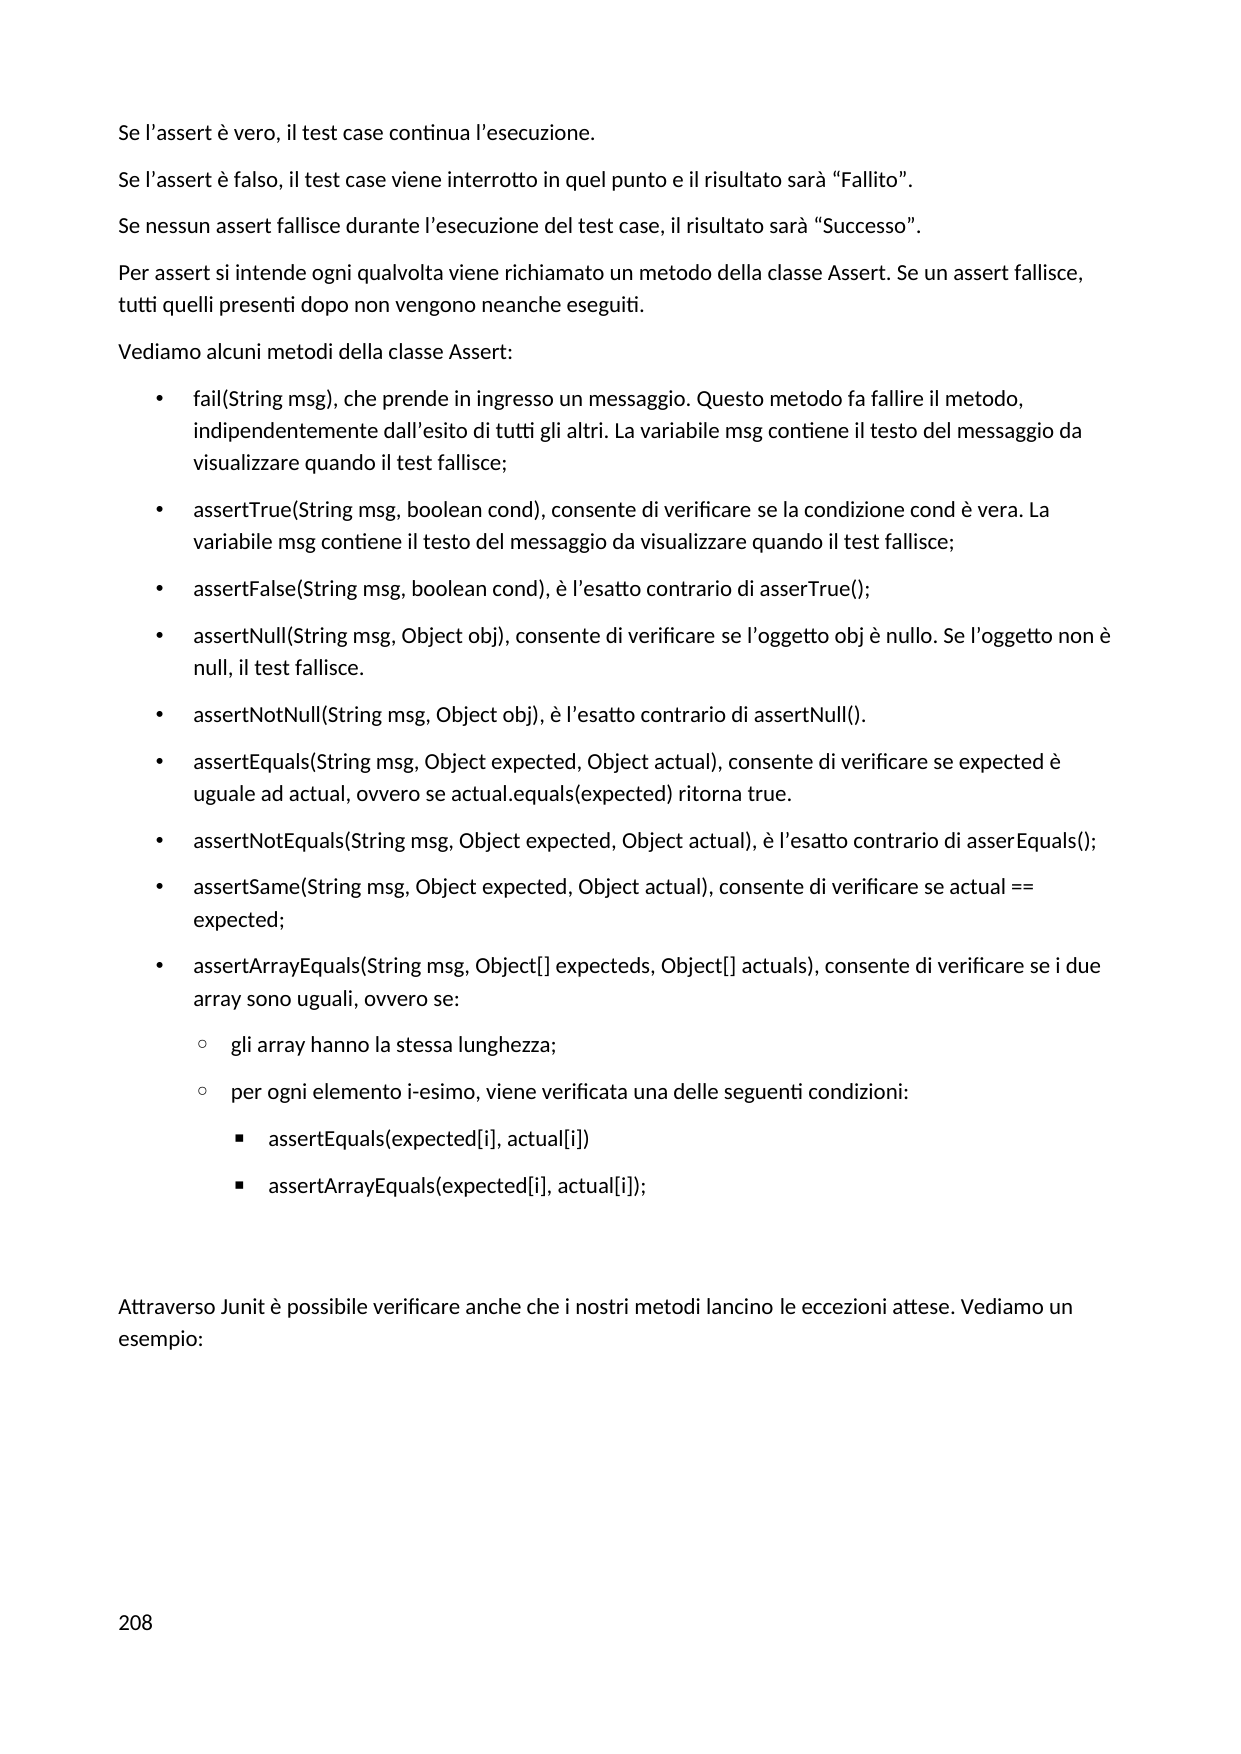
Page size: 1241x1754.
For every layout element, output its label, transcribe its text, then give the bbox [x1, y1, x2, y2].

list assertSame(String msg, Object expected, Object actual), consente di verificare se actual == expected; [156, 872, 1122, 933]
text Attraverso Junit è possibile verificare anche che i nostri metodi lancino le eccezioni attese. Vediamo un esempio: [118, 1292, 1122, 1352]
list assertArrayEquals(expected[i], actual[i]); [231, 1171, 1122, 1199]
list assertTrue(String msg, boolean cond), consente di verificare se la condizione cond è vera. La variabile msg contiene il testo del messaggio da visualizzare quando il test fallisce; [156, 495, 1122, 556]
text Se l’assert è falso, il test case viene interrotto in quel punto e il risultato sarà “Fallito”. [118, 165, 1122, 193]
list assertNull(String msg, Object obj), consente di verificare se l’oggetto obj è nullo. Se l’oggetto non è null, il test fallisce. [156, 621, 1122, 681]
text Per assert si intende ogni qualvolta viene richiamato un metodo della classe Assert. Se un assert fallisce, tutti quelli presenti dopo non vengono neanche eseguiti. [118, 258, 1122, 319]
text Se l’assert è vero, il test case continua l’esecuzione. [118, 118, 1122, 146]
text Se nessun assert fallisce durante l’esecuzione del test case, il risultato sarà “Successo”. [118, 212, 1122, 240]
list assertEquals(expected[i], actual[i]) [231, 1124, 1122, 1152]
list assertFalse(String msg, boolean cond), è l’esatto contrario di asserTrue(); [156, 574, 1122, 602]
list assertNotEquals(String msg, Object expected, Object actual), è l’esatto contrario di asserEquals(); [156, 826, 1122, 854]
list per ogni elemento i-esimo, viene verificata una delle seguenti condizioni: [193, 1077, 1122, 1105]
list fail(String msg), che prende in ingresso un messaggio. Questo metodo fa fallire il metodo, indipendentemente dall’esito di tutti gli altri. La variabile msg contiene il testo del messaggio da visualizzare quando il test fallisce; [156, 384, 1122, 477]
list assertEquals(String msg, Object expected, Object actual), consente di verificare se expected è uguale ad actual, ovvero se actual.equals(expected) ritorna true. [156, 747, 1122, 807]
list assertArrayEquals(String msg, Object[] expecteds, Object[] actuals), consente di verificare se i due array sono uguali, ovvero se: [156, 951, 1122, 1012]
list assertNotNull(String msg, Object obj), è l’esatto contrario di assertNull(). [156, 700, 1122, 728]
text Vediamo alcuni metodi della classe Assert: [118, 337, 1122, 365]
list gli array hanno la stessa lunghezza; [193, 1030, 1122, 1058]
